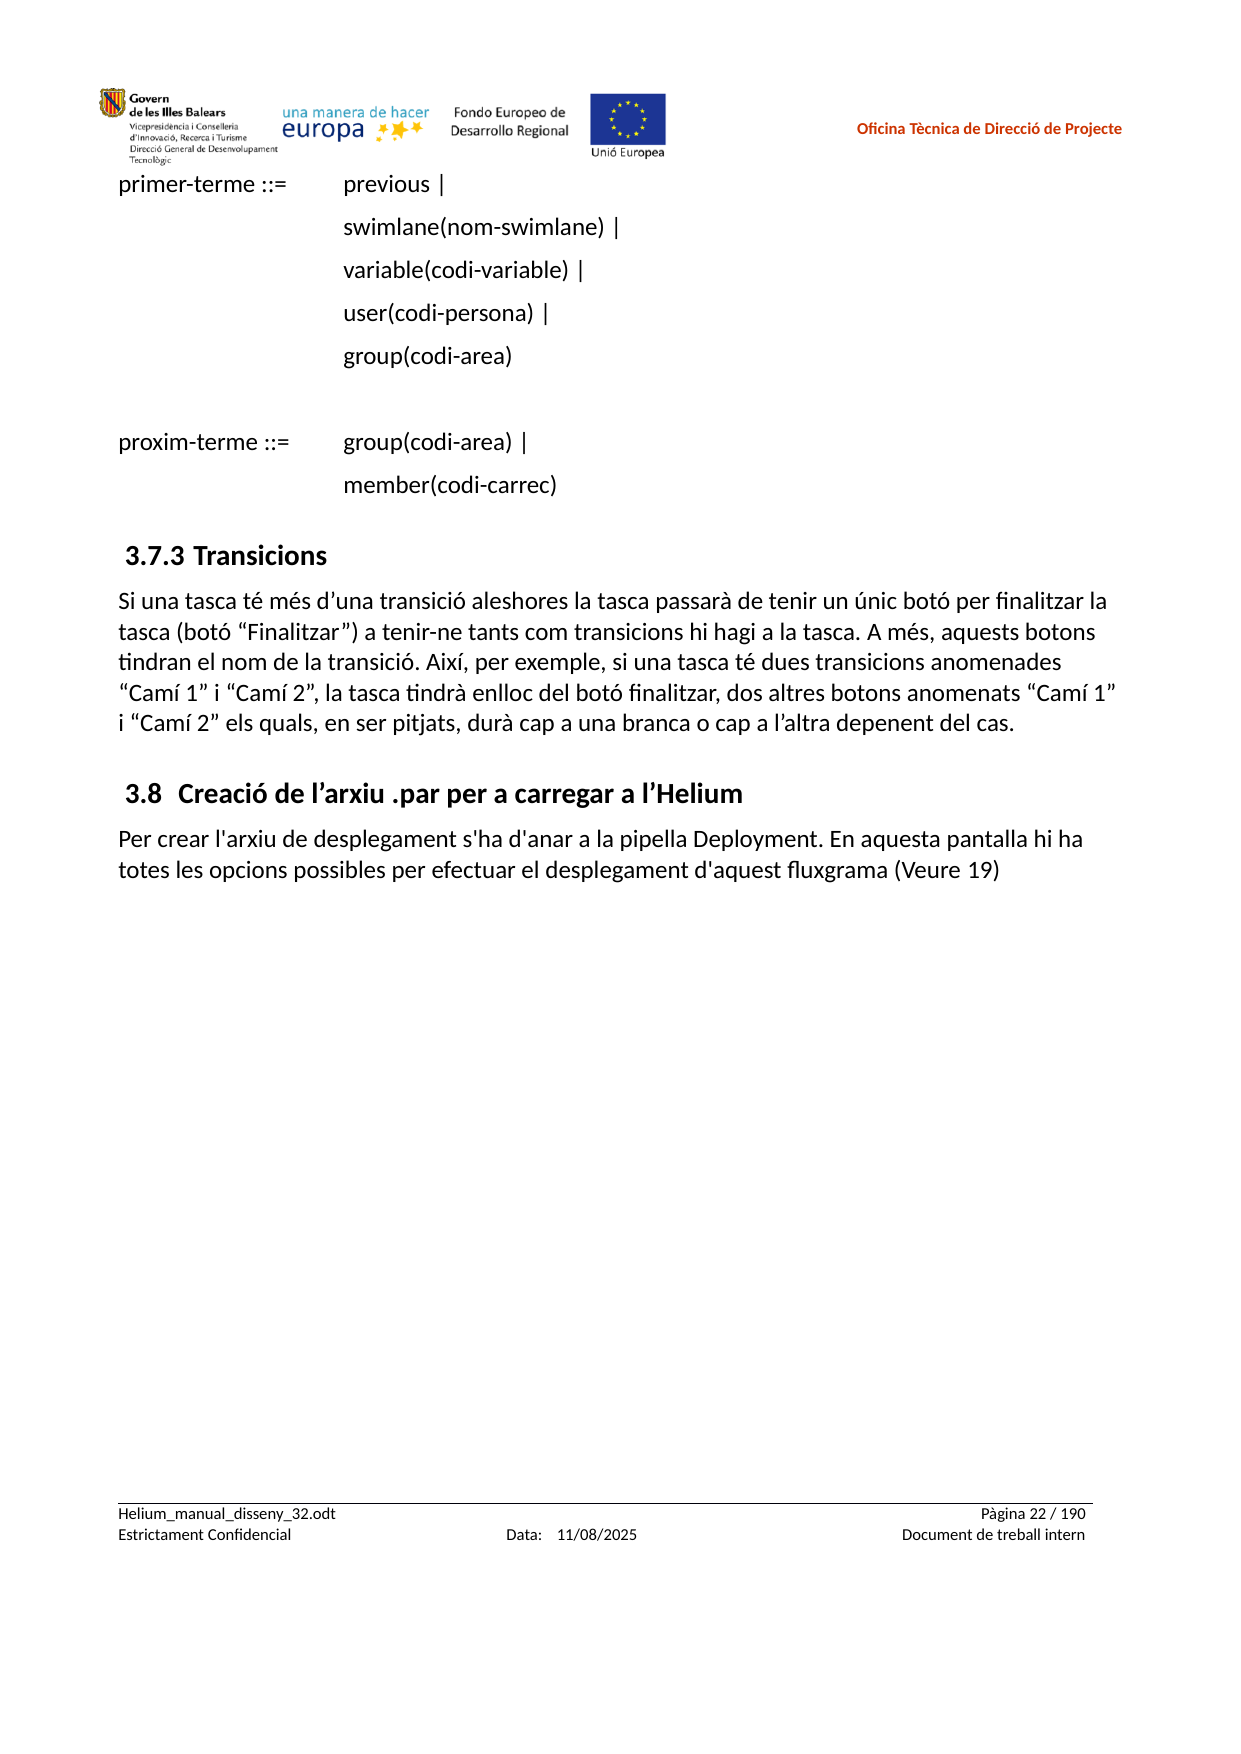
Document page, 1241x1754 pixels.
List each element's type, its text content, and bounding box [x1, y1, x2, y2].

text Si una tasca té més d’una transició aleshores la tasca passarà de tenir un únic botó per finalitzar la tasca (botó “Finalitzar”) a tenir-ne tants com transicions hi hagi a la tasca. A més, aquests botons tindran el nom de la transició. Així, per exemple, si una tasca té dues transicions anomenades “Camí 1” i “Camí 2”, la tasca tindrà enlloc del botó finalitzar, dos altres botons anomenats “Camí 1” i “Camí 2” els quals, en ser pitjats, durà cap a una branca o cap a l’altra depenent del cas. [118, 585, 1122, 738]
text swimlane(nom-swimlane) | [118, 211, 1122, 241]
text variable(codi-variable) | [118, 254, 1122, 284]
text proxim-terme ::= group(codi-area) | [118, 426, 1122, 457]
subtitle Creació de l’arxiu .par per a carregar a l’Helium [118, 775, 1122, 811]
text primer-terme ::= previous | [118, 168, 1122, 198]
text member(codi-carrec) [118, 469, 1122, 499]
text user(codi-persona) | [118, 297, 1122, 327]
picture [99, 87, 668, 166]
subtitle Transicions [118, 537, 1122, 573]
text group(codi-area) [118, 340, 1122, 371]
text Per crear l'arxiu de desplegament s'ha d'anar a la pipella Deployment. En aquesta pantalla hi ha totes les opcions possibles per efectuar el desplegament d'aquest fluxgrama (Veure 19) [118, 823, 1122, 884]
